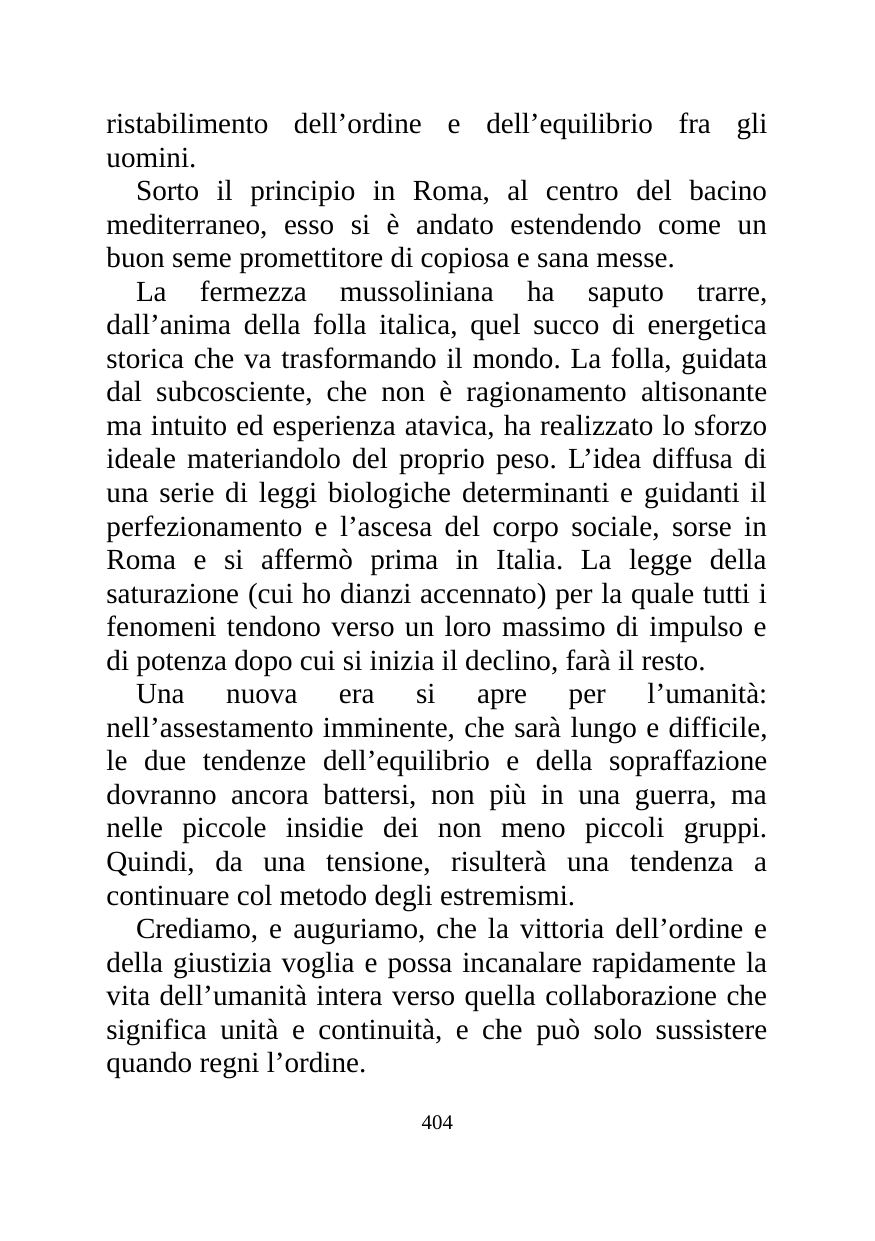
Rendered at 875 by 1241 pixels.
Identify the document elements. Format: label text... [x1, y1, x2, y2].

text Una nuova era si apre per l’umanità: nell’assestamento imminente, che sarà lungo e difficile, le due tendenze dell’equilibrio e della sopraffazione dovranno ancora battersi, non più in una guerra, ma nelle piccole insidie dei non meno piccoli gruppi. Quindi, da una tensione, risulterà una tendenza a continuare col metodo degli estremismi. [106, 676, 768, 911]
text Sorto il principio in Roma, al centro del bacino mediterraneo, esso si è andato estendendo come un buon seme promettitore di copiosa e sana messe. [106, 173, 768, 274]
text La fermezza mussoliniana ha saputo trarre, dall’anima della folla italica, quel succo di energetica storica che va trasformando il mondo. La folla, guidata dal subcosciente, che non è ragionamento altisonante ma intuito ed esperienza atavica, ha realizzato lo sforzo ideale materiandolo del proprio peso. L’idea diffusa di una serie di leggi biologiche determinanti e guidanti il perfezionamento e l’ascesa del corpo sociale, sorse in Roma e si affermò prima in Italia. La legge della saturazione (cui ho dianzi accennato) per la quale tutti i fenomeni tendono verso un loro massimo di impulso e di potenza dopo cui si inizia il declino, farà il resto. [106, 274, 768, 676]
text ristabilimento dell’ordine e dell’equilibrio fra gli uomini. [106, 106, 768, 173]
text Crediamo, e auguriamo, che la vittoria dell’ordine e della giustizia voglia e possa incanalare rapidamente la vita dell’umanità intera verso quella collaborazione che significa unità e continuità, e che può solo sussistere quando regni l’ordine. [106, 911, 768, 1079]
